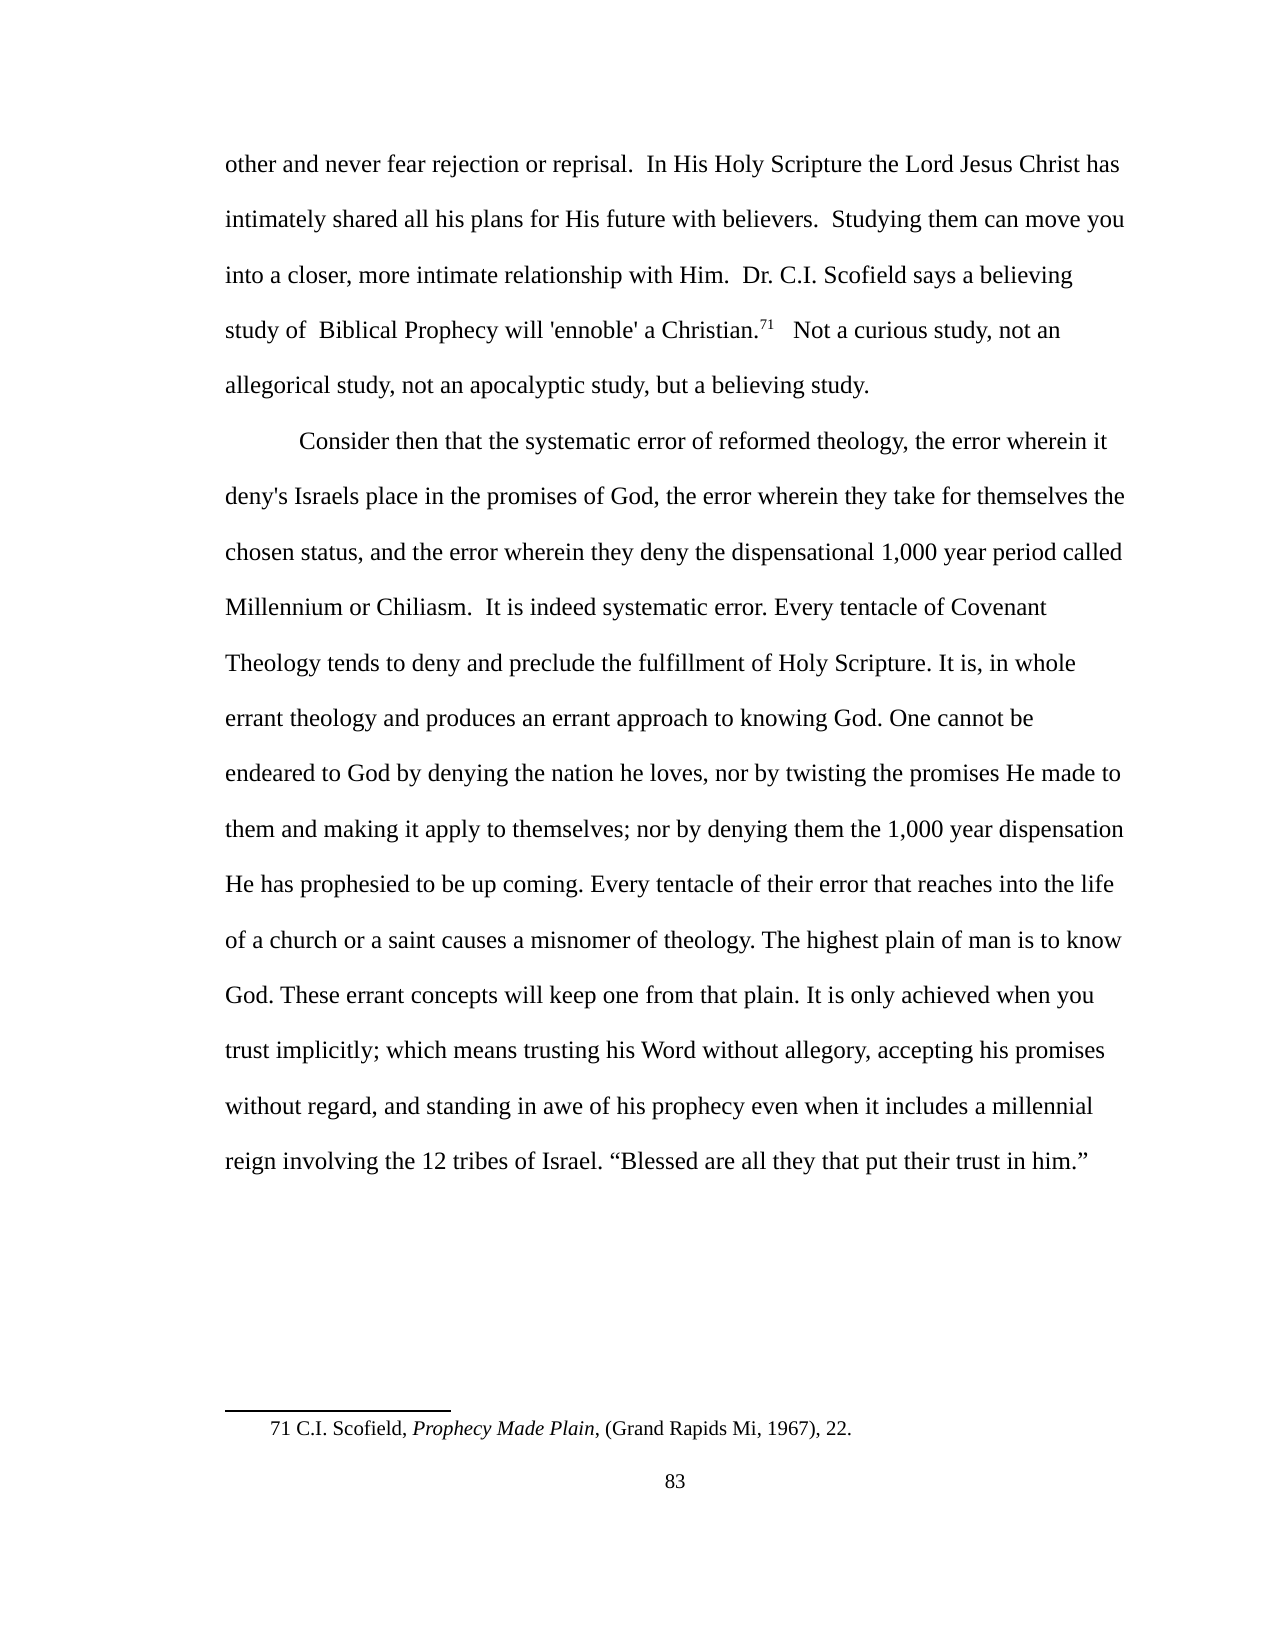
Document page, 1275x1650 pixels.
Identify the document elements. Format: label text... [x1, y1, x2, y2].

text Consider then that the systematic error of reformed theology, the error wherein it deny's Israels place in the promises of God, the error wherein they take for themselves the chosen status, and the error wherein they deny the dispensational 1,000 year period called Millennium or Chiliasm. It is indeed systematic error. Every tentacle of Covenant Theology tends to deny and preclude the fulfillment of Holy Scripture. It is, in whole errant theology and produces an errant approach to knowing God. One cannot be endeared to God by denying the nation he loves, nor by twisting the promises He made to them and making it apply to themselves; nor by denying them the 1,000 year dispensation He has prophesied to be up coming. Every tentacle of their error that reaches into the life of a church or a saint causes a misnomer of theology. The highest plain of man is to know God. These errant concepts will keep one from that plain. It is only achieved when you trust implicitly; which means trusting his Word without allegory, accepting his promises without regard, and standing in awe of his prophecy even when it includes a millennial reign involving the 12 tribes of Israel. “Blessed are all they that put their trust in him.” [225, 427, 1125, 1175]
text other and never fear rejection or reprisal. In His Holy Scripture the Lord Jesus Christ has intimately shared all his plans for His future with believers. Studying them can move you into a closer, more intimate relationship with Him. Dr. C.I. Scofield says a believing study of Biblical Prophecy will 'ennoble' a Christian. Not a curious study, not an allegorical study, not an apocalyptic study, but a believing study. [225, 150, 1125, 399]
text C.I. Scofield, Prophecy Made Plain, (Grand Rapids Mi, 1967), 22. [225, 1417, 1125, 1440]
